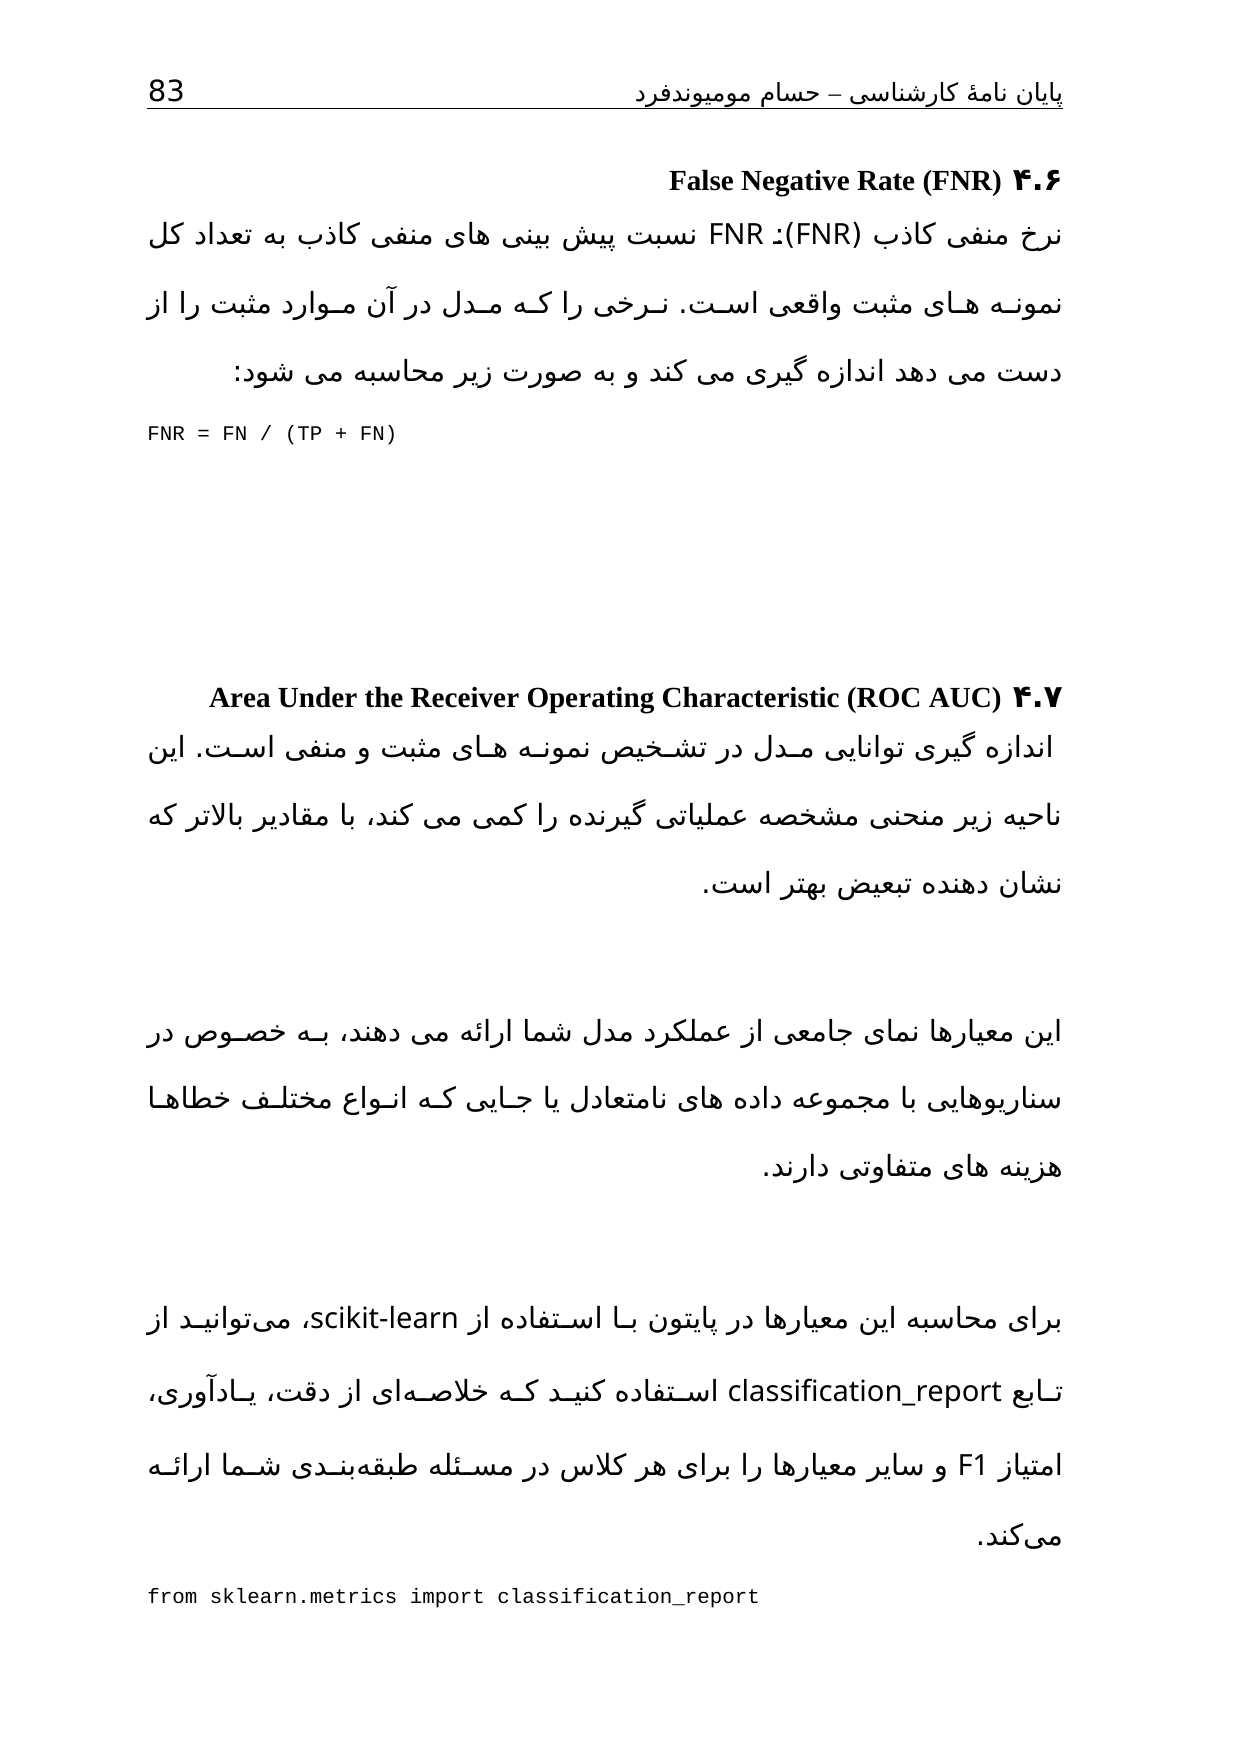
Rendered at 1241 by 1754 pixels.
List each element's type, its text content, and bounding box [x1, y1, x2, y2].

subtitle ۴.۷ Area Under the Receiver Operating Characteristic (ROC AUC) [147, 666, 1063, 718]
text اندازه گیری توانایی مدل در تشخیص نمونه های مثبت و منفی است. این ناحیه زیر منحنی مشخصه عملیاتی گیرنده را کمی می کند، با مقادیر بالاتر که نشان دهنده تبعیض بهتر است. [147, 731, 1063, 901]
text برای محاسبه این معیارها در پایتون با استفاده از scikit-learn، می‌توانید از تابع classification_report استفاده کنید که خلاصه‌ای از دقت، یادآوری، امتیاز F1 و سایر معیارها را برای هر کلاس در مسئله طبقه‌بندی شما ارائه می‌کند. [147, 1297, 1063, 1552]
text نرخ منفی کاذب (FNR): FNR نسبت پیش بینی های منفی کاذب به تعداد کل نمونه های مثبت واقعی است. نرخی را که مدل در آن موارد مثبت را از دست می دهد اندازه گیری می کند و به صورت زیر محاسبه می شود: [147, 213, 1063, 389]
text این معیارها نمای جامعی از عملکرد مدل شما ارائه می دهند، به خصوص در سناریوهایی با مجموعه داده های نامتعادل یا جایی که انواع مختلف خطاها هزینه های متفاوتی دارند. [147, 1014, 1063, 1184]
subtitle ۴.۶ False Negative Rate (FNR) [147, 148, 1063, 201]
text from sklearn.metrics import classification_report [147, 1586, 1063, 1609]
text FNR = FN / (TP + FN) [147, 423, 1063, 446]
